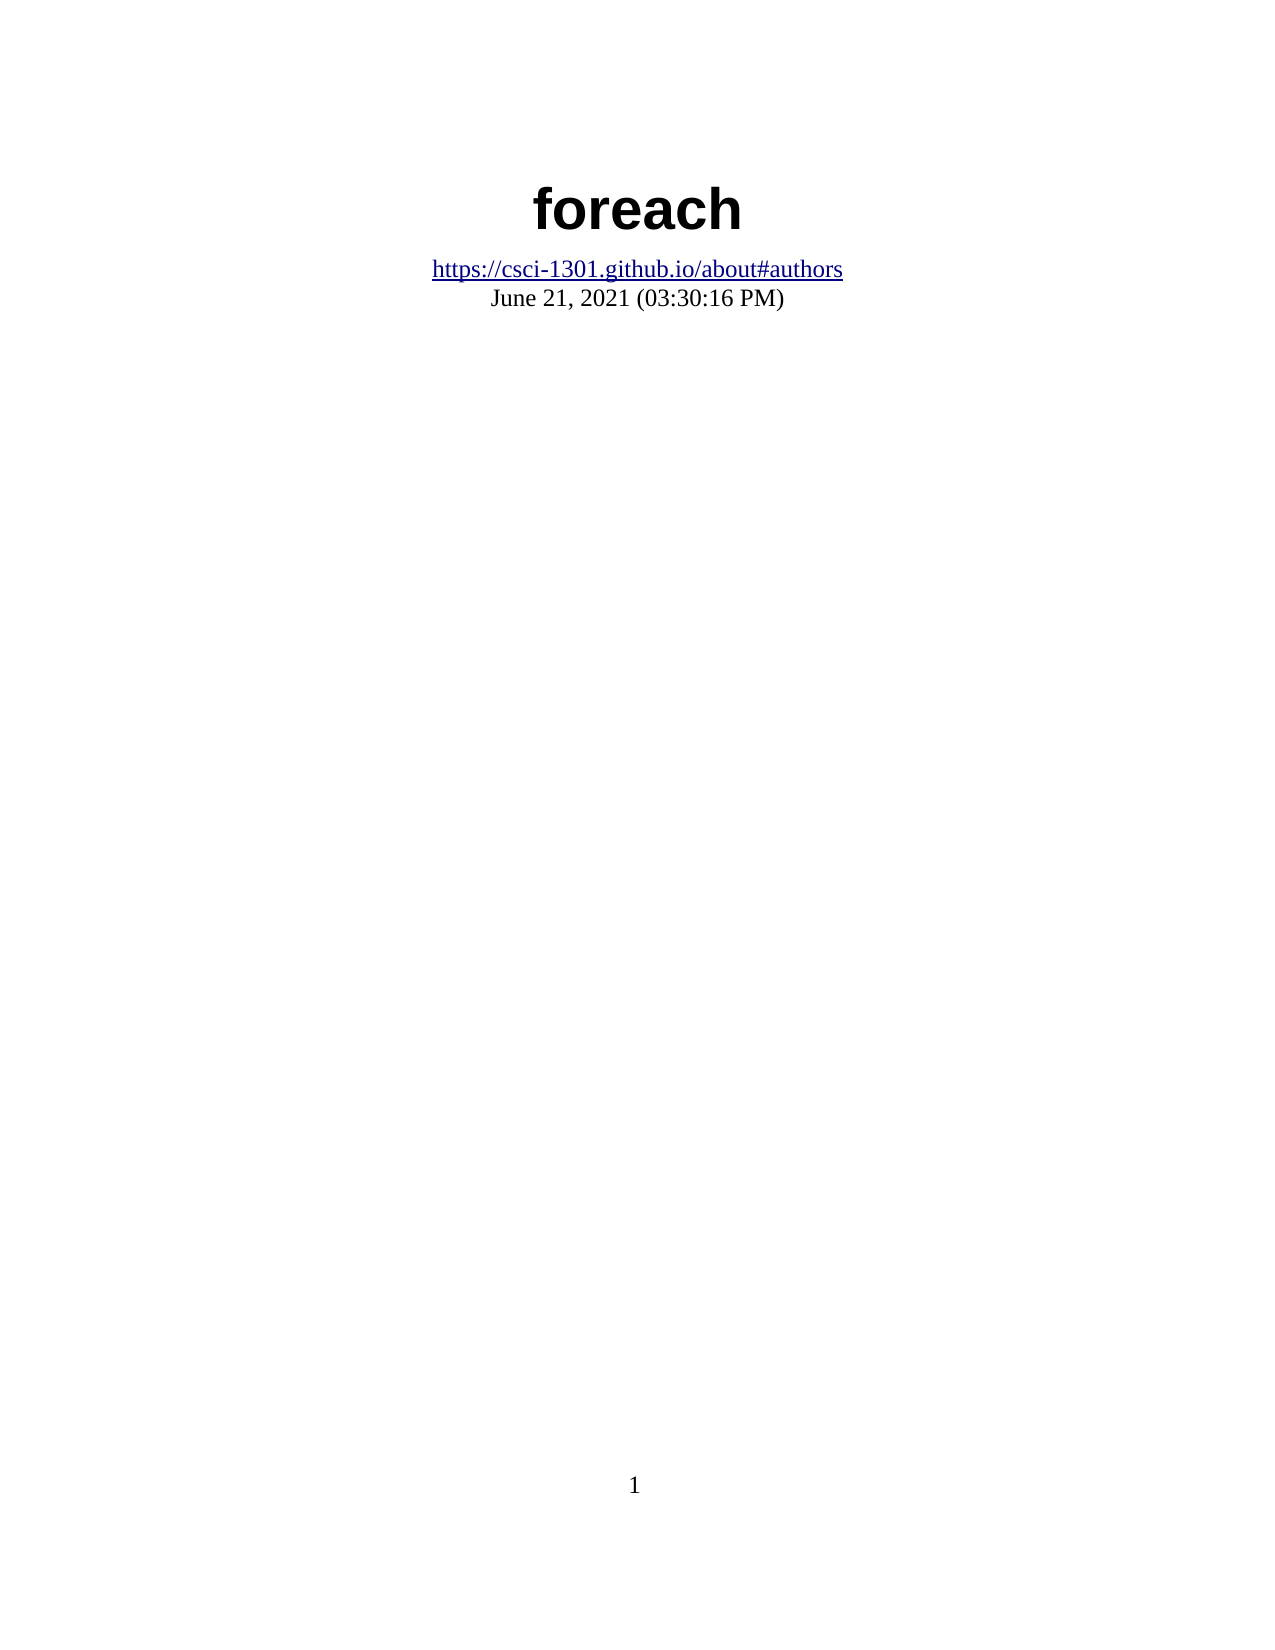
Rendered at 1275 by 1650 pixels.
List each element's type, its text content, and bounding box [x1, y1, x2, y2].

title foreach [150, 175, 1125, 242]
text June 21, 2021 (03:30:16 PM) [150, 283, 1125, 312]
text https://csci-1301.github.io/about#authors [150, 254, 1125, 283]
